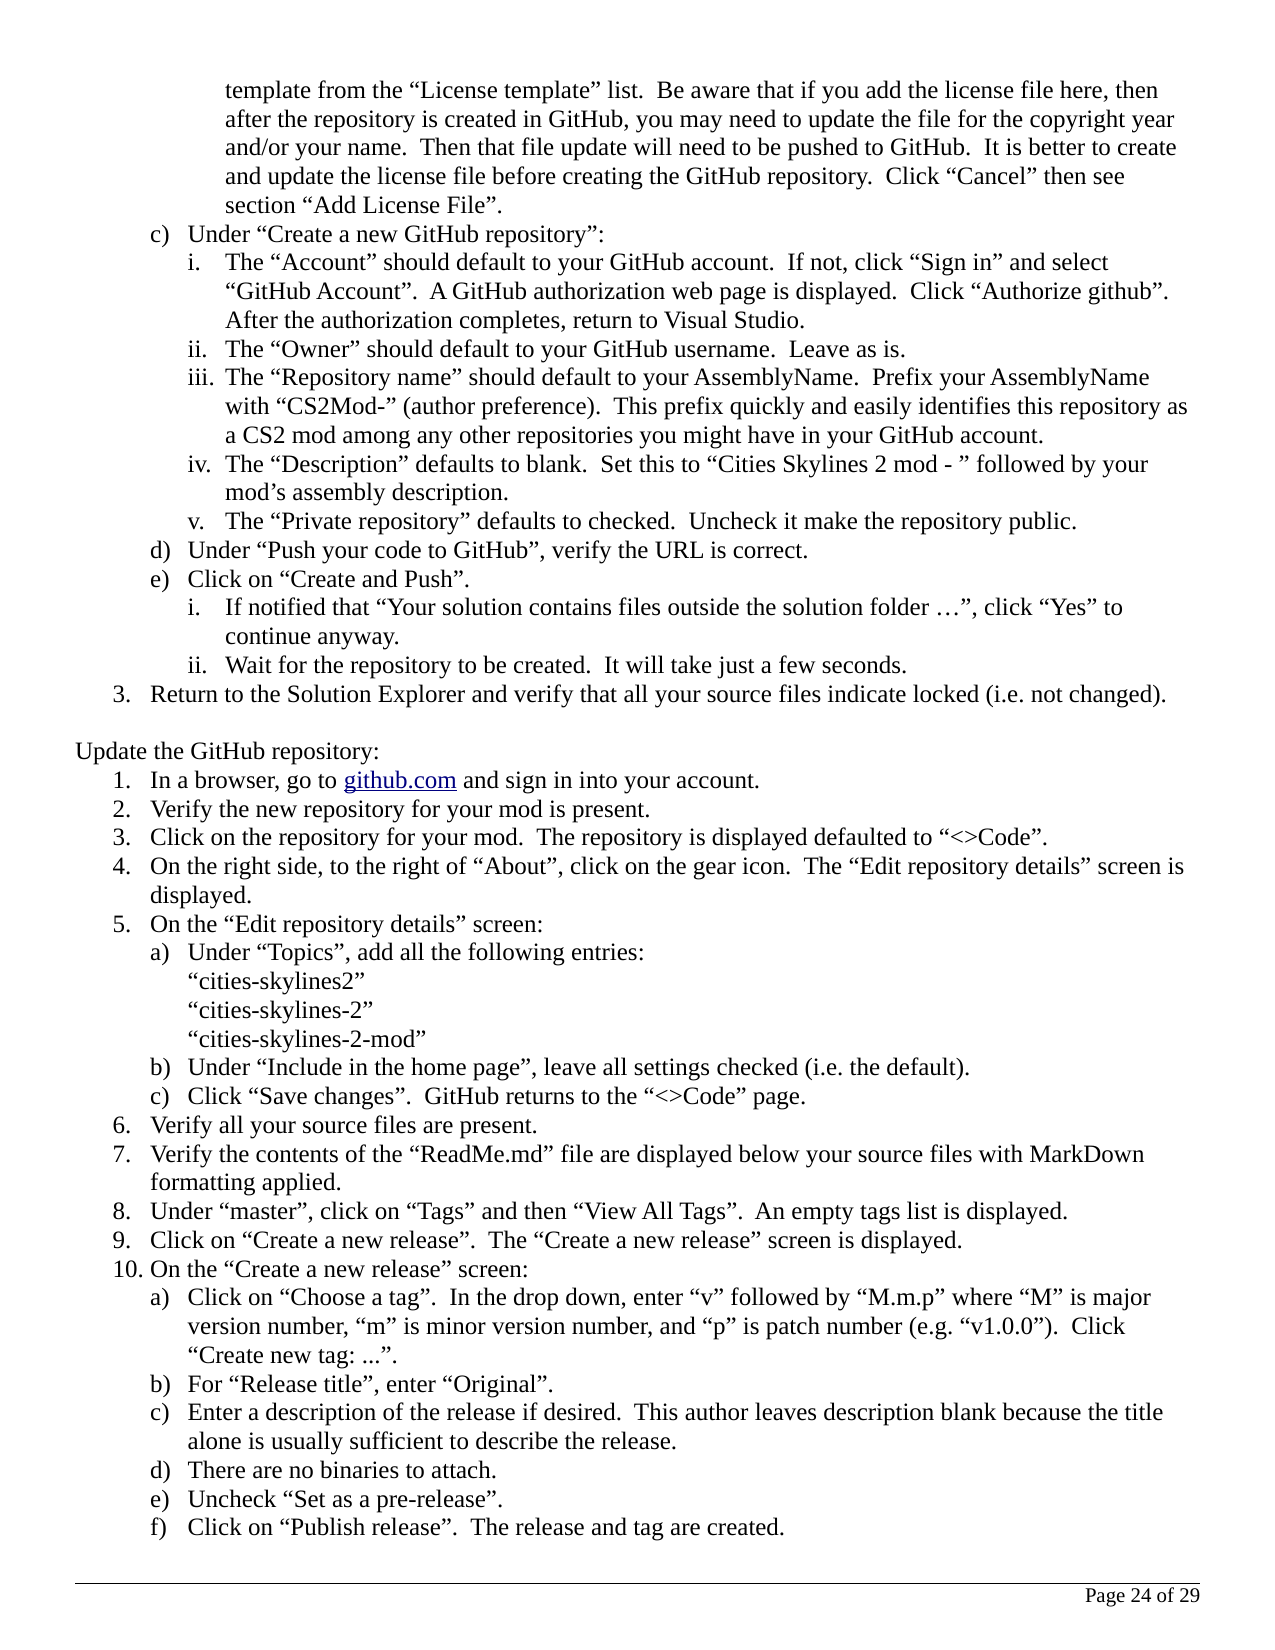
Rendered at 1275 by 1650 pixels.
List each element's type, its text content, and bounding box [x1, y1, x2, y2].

list Enter a description of the release if desired. This author leaves description blank because the title alone is usually sufficient to describe the release. [150, 1397, 1200, 1455]
list The “Private repository” defaults to checked. Uncheck it make the repository public. [187, 506, 1200, 535]
list Under “Topics”, add all the following entries: “cities-skylines2” “cities-skylines-2” “cities-skylines-2-mod” [150, 937, 1200, 1052]
list Click on “Publish release”. The release and tag are created. [150, 1512, 1200, 1541]
list Uncheck “Set as a pre-release”. [150, 1484, 1200, 1512]
list For “Release title”, enter “Original”. [150, 1369, 1200, 1397]
list Click “Save changes”. GitHub returns to the “<>Code” page. [150, 1081, 1200, 1110]
list Under “Include in the home page”, leave all settings checked (i.e. the default). [150, 1052, 1200, 1081]
list Click on the repository for your mod. The repository is displayed defaulted to “<>Code”. [112, 822, 1200, 851]
text Update the GitHub repository: [75, 736, 1200, 765]
list Return to the Solution Explorer and verify that all your source files indicate locked (i.e. not changed). [112, 679, 1200, 707]
list Click on “Create and Push”. [150, 564, 1200, 592]
list The “Description” defaults to blank. Set this to “Cities Skylines 2 mod - ” followed by your mod’s assembly description. [187, 449, 1200, 506]
list Under “Push your code to GitHub”, verify the URL is correct. [150, 535, 1200, 564]
list Verify the contents of the “ReadMe.md” file are displayed below your source files with MarkDown formatting applied. [112, 1139, 1200, 1196]
list On the right side, to the right of “About”, click on the gear icon. The “Edit repository details” screen is displayed. [112, 851, 1200, 909]
list Wait for the repository to be created. It will take just a few seconds. [187, 650, 1200, 679]
list The “Account” should default to your GitHub account. If not, click “Sign in” and select “GitHub Account”. A GitHub authorization web page is displayed. Click “Authorize github”. After the authorization completes, return to Visual Studio. [187, 247, 1200, 334]
list The “Repository name” should default to your AssemblyName. Prefix your AssemblyName with “CS2Mod-” (author preference). This prefix quickly and easily identifies this repository as a CS2 mod among any other repositories you might have in your GitHub account. [187, 362, 1200, 449]
list On the “Create a new release” screen: [112, 1254, 1200, 1282]
list The “Owner” should default to your GitHub username. Leave as is. [187, 334, 1200, 362]
list On the “Edit repository details” screen: [112, 909, 1200, 937]
list In a browser, go to github.com and sign in into your account. [112, 765, 1200, 794]
list Verify the new repository for your mod is present. [112, 794, 1200, 822]
list Verify all your source files are present. [112, 1110, 1200, 1139]
list Click on “Create a new release”. The “Create a new release” screen is displayed. [112, 1225, 1200, 1254]
list There are no binaries to attach. [150, 1455, 1200, 1484]
list If notified that “Your solution contains files outside the solution folder …”, click “Yes” to continue anyway. [187, 592, 1200, 650]
list Under “master”, click on “Tags” and then “View All Tags”. An empty tags list is displayed. [112, 1196, 1200, 1225]
list Under “Create a new GitHub repository”: [150, 219, 1200, 247]
list template from the “License template” list. Be aware that if you add the license file here, then after the repository is created in GitHub, you may need to update the file for the copyright year and/or your name. Then that file update will need to be pushed to GitHub. It is better to create and update the license file before creating the GitHub repository. Click “Cancel” then see section “Add License File”. [187, 75, 1200, 219]
list Click on “Choose a tag”. In the drop down, enter “v” followed by “M.m.p” where “M” is major version number, “m” is minor version number, and “p” is patch number (e.g. “v1.0.0”). Click “Create new tag: ...”. [150, 1282, 1200, 1369]
